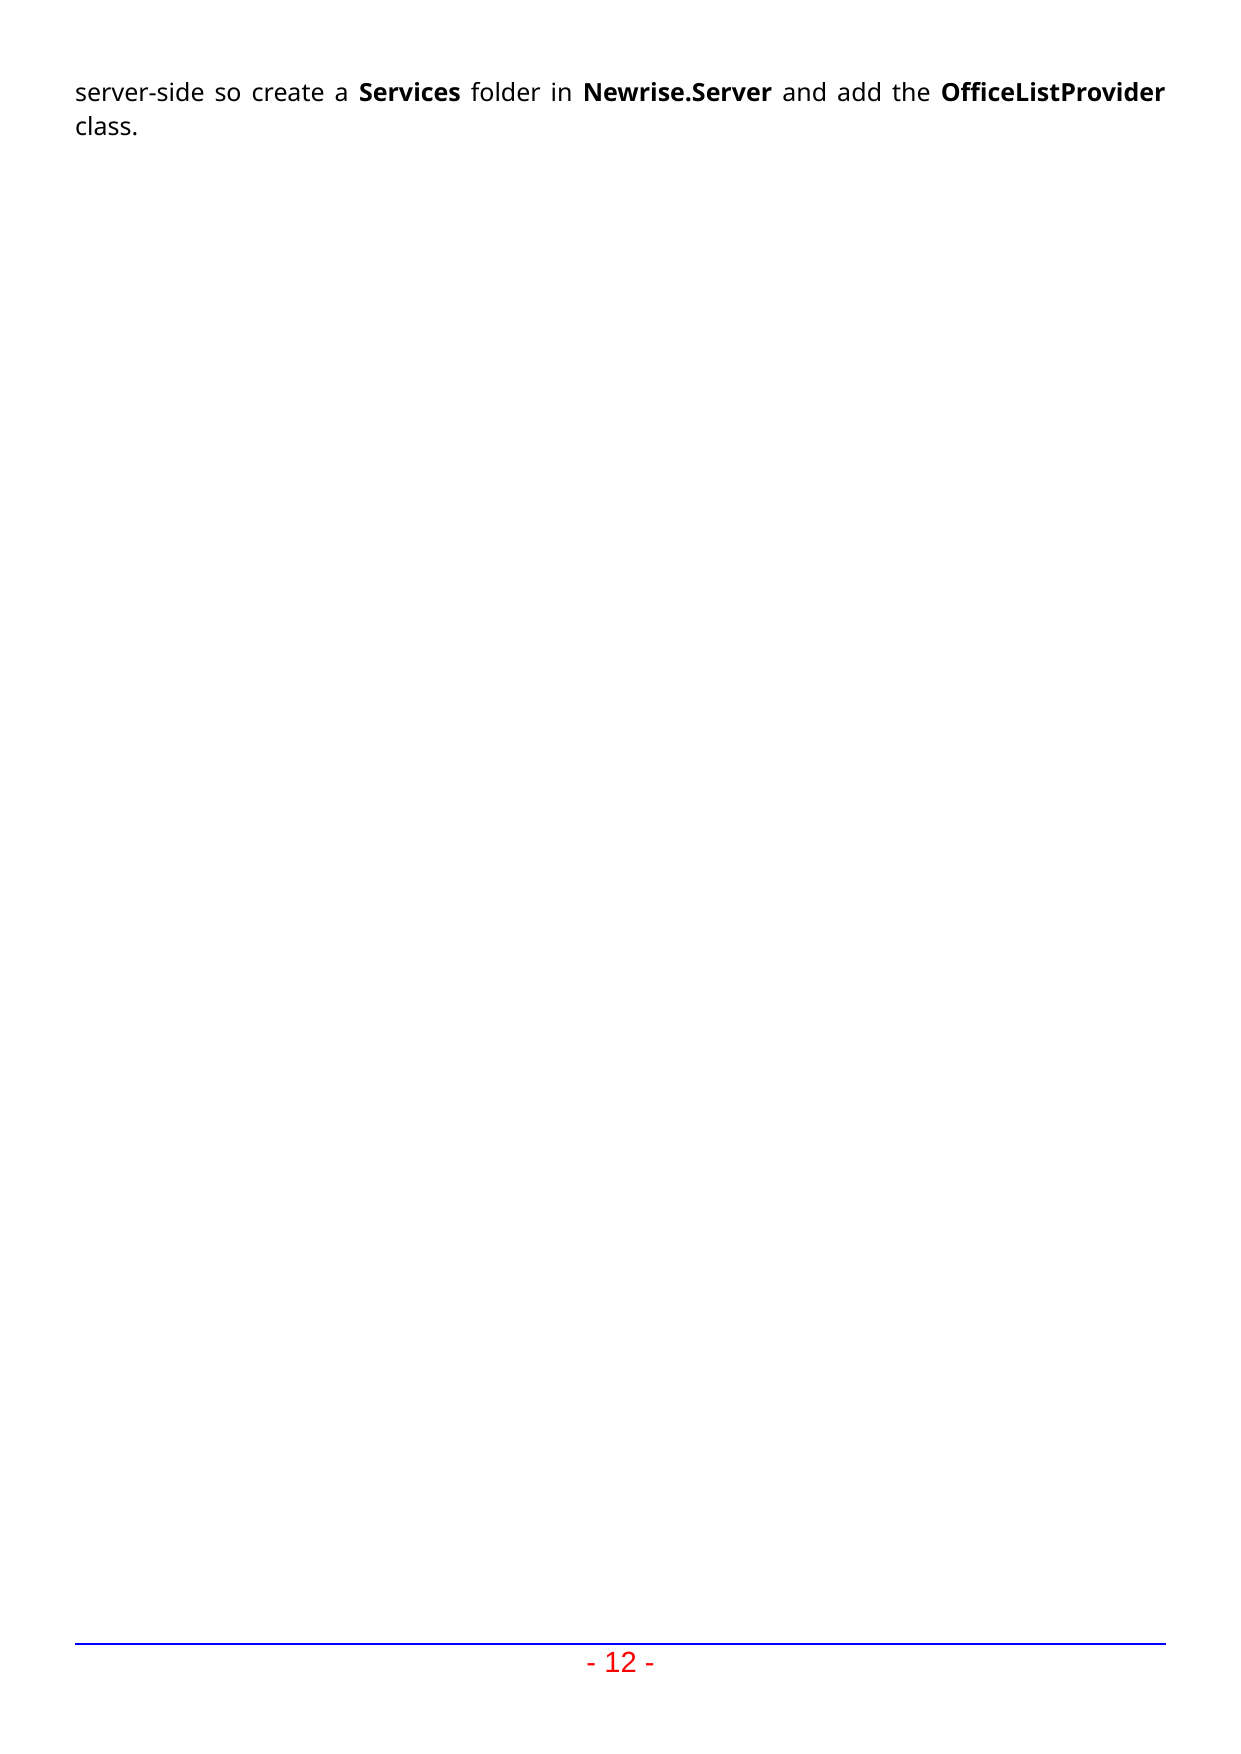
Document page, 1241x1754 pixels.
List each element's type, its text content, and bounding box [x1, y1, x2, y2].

text server-side so create a Services folder in Newrise.Server and add the OfficeListProvider class. [75, 75, 1166, 143]
